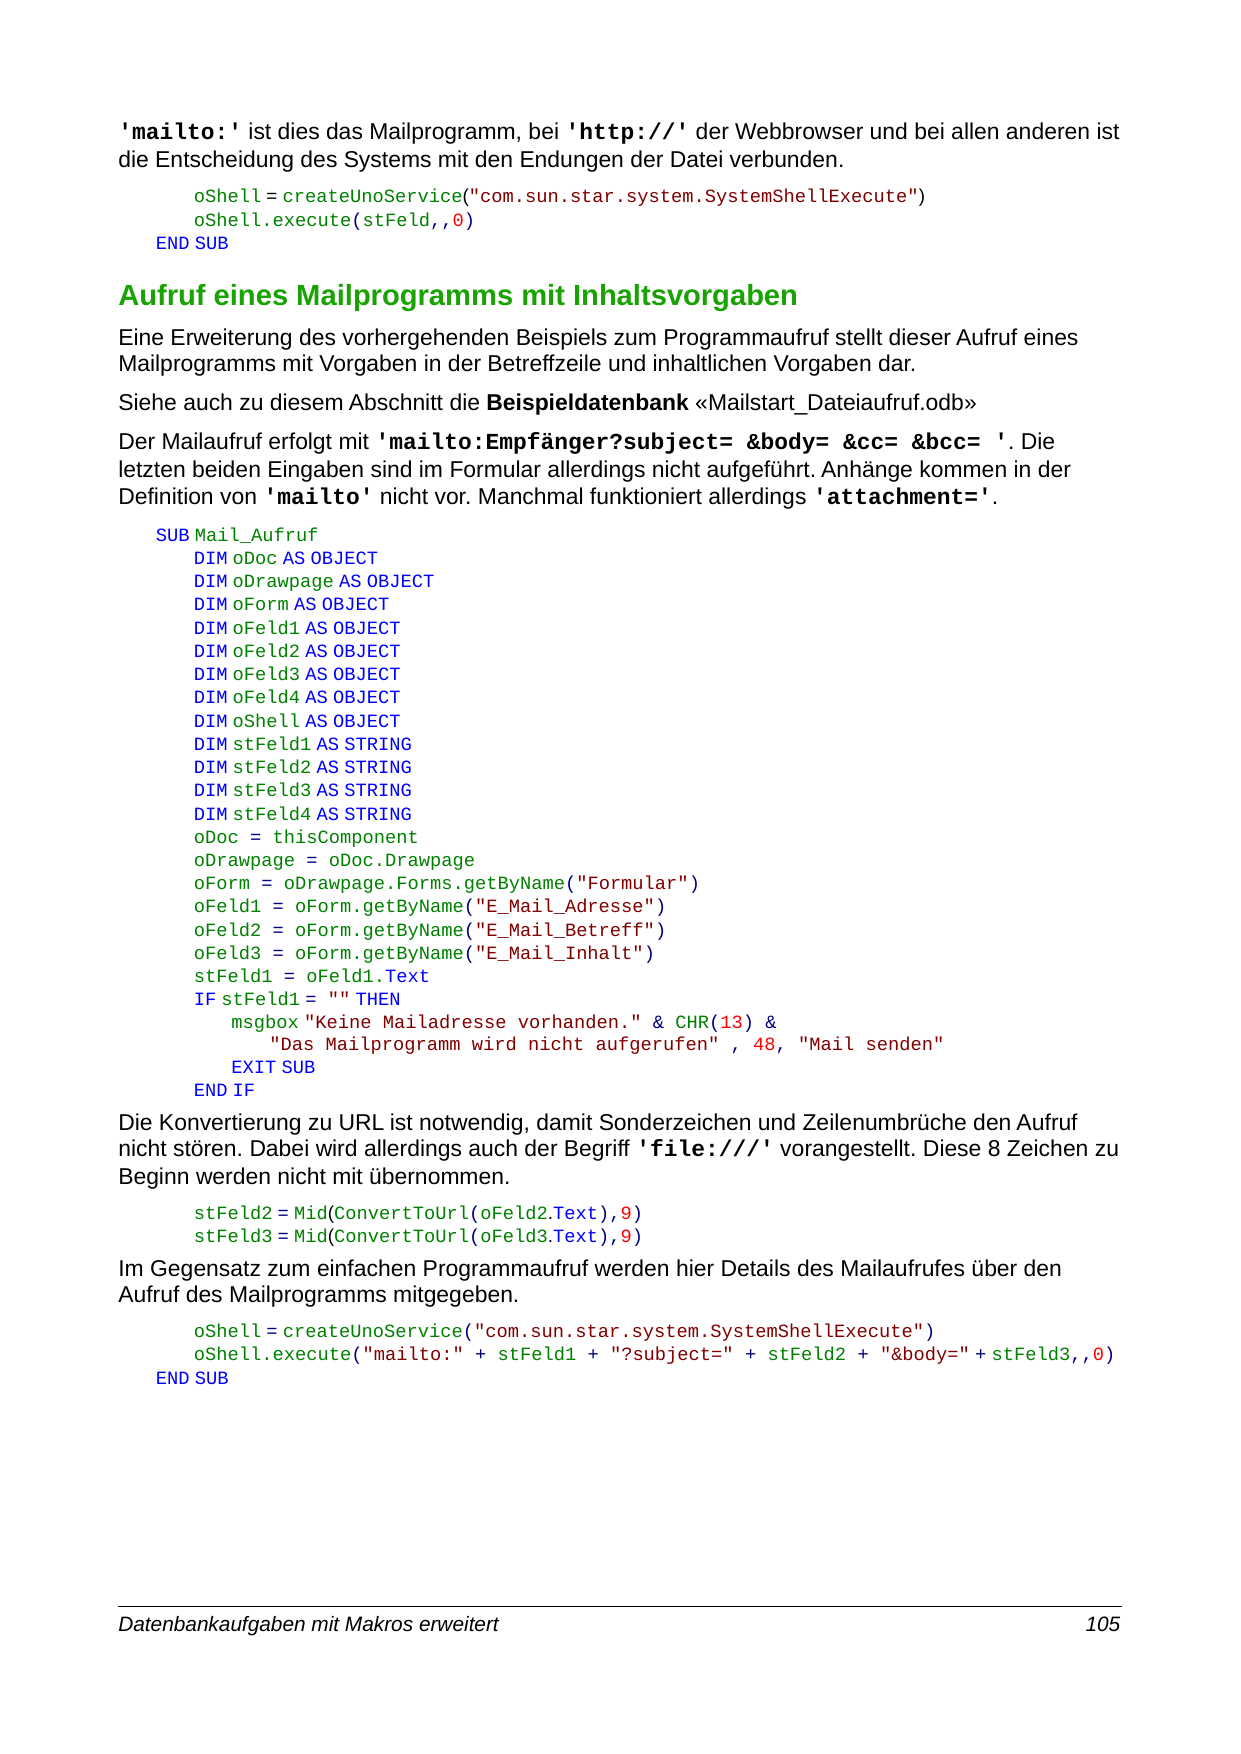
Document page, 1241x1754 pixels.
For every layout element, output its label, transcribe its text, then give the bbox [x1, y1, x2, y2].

text Der Mailaufruf erfolgt mit 'mailto:Empfänger?subject= &body= &cc= &bcc= '. Die letzten beiden Eingaben sind im Formular allerdings nicht aufgeführt. Anhänge kommen in der Definition von 'mailto' nicht vor. Manchmal funktioniert allerdings 'attachment='. [118, 428, 1122, 511]
text END SUB [156, 1366, 1122, 1390]
text DIM oForm AS OBJECT [156, 593, 1122, 616]
text EXIT SUB [156, 1056, 1122, 1079]
text DIM oFeld2 AS OBJECT [156, 640, 1122, 663]
text DIM oFeld1 AS OBJECT [156, 616, 1122, 640]
text oForm = oDrawpage.Forms.getByName("Formular") [156, 872, 1122, 895]
text Die Konvertierung zu URL ist notwendig, damit Sonderzeichen und Zeilenumbrüche den Aufruf nicht stören. Dabei wird allerdings auch der Begriff 'file:///' vorangestellt. Diese 8 Zeichen zu Beginn werden nicht mit übernommen. [118, 1108, 1122, 1189]
text stFeld1 = oFeld1.Text [156, 965, 1122, 988]
text stFeld3 = Mid(ConvertToUrl(oFeld3.Text),9) [156, 1225, 1122, 1248]
text stFeld2 = Mid(ConvertToUrl(oFeld2.Text),9) [156, 1202, 1122, 1225]
text DIM oShell AS OBJECT [156, 709, 1122, 733]
text DIM oFeld4 AS OBJECT [156, 686, 1122, 709]
text END IF [156, 1079, 1122, 1102]
text 'mailto:' ist dies das Mailprogramm, bei 'http://' der Webbrowser und bei allen anderen ist die Entscheidung des Systems mit den Endungen der Datei verbunden. [118, 118, 1122, 173]
text DIM stFeld4 AS STRING [156, 802, 1122, 826]
text END SUB [156, 232, 1122, 255]
text oDrawpage = oDoc.Drawpage [156, 849, 1122, 872]
text DIM stFeld1 AS STRING [156, 733, 1122, 756]
text IF stFeld1 = "" THEN [156, 988, 1122, 1011]
text oFeld1 = oForm.getByName("E_Mail_Adresse") [156, 895, 1122, 918]
text oShell = createUnoService("com.sun.star.system.SystemShellExecute") [156, 185, 1122, 208]
text msgbox "Keine Mailadresse vorhanden." & CHR(13) & "Das Mailprogramm wird nicht aufgerufen" , 48, "Mail senden" [156, 1011, 1122, 1056]
text DIM stFeld2 AS STRING [156, 756, 1122, 779]
text oShell.execute("mailto:" + stFeld1 + "?subject=" + stFeld2 + "&body=" + stFeld3,,0) [156, 1343, 1122, 1366]
text SUB Mail_Aufruf [156, 523, 1122, 547]
text oShell.execute(stFeld,,0) [156, 208, 1122, 232]
text oFeld3 = oForm.getByName("E_Mail_Inhalt") [156, 942, 1122, 965]
text Eine Erweiterung des vorhergehenden Beispiels zum Programmaufruf stellt dieser Aufruf eines Mailprogramms mit Vorgaben in der Betreffzeile und inhaltlichen Vorgaben dar. [118, 324, 1122, 377]
text Im Gegensatz zum einfachen Programmaufruf werden hier Details des Mailaufrufes über den Aufruf des Mailprogramms mitgegeben. [118, 1255, 1122, 1307]
text oDoc = thisComponent [156, 826, 1122, 849]
text DIM stFeld3 AS STRING [156, 779, 1122, 802]
text DIM oFeld3 AS OBJECT [156, 663, 1122, 686]
text oShell = createUnoService("com.sun.star.system.SystemShellExecute") [156, 1320, 1122, 1343]
text oFeld2 = oForm.getByName("E_Mail_Betreff") [156, 918, 1122, 942]
text DIM oDrawpage AS OBJECT [156, 570, 1122, 593]
text DIM oDoc AS OBJECT [156, 547, 1122, 570]
subtitle Aufruf eines Mailprogramms mit Inhaltsvorgaben [118, 278, 1122, 312]
text Siehe auch zu diesem Abschnitt die Beispieldatenbank «Mailstart_Dateiaufruf.odb» [118, 389, 1122, 416]
